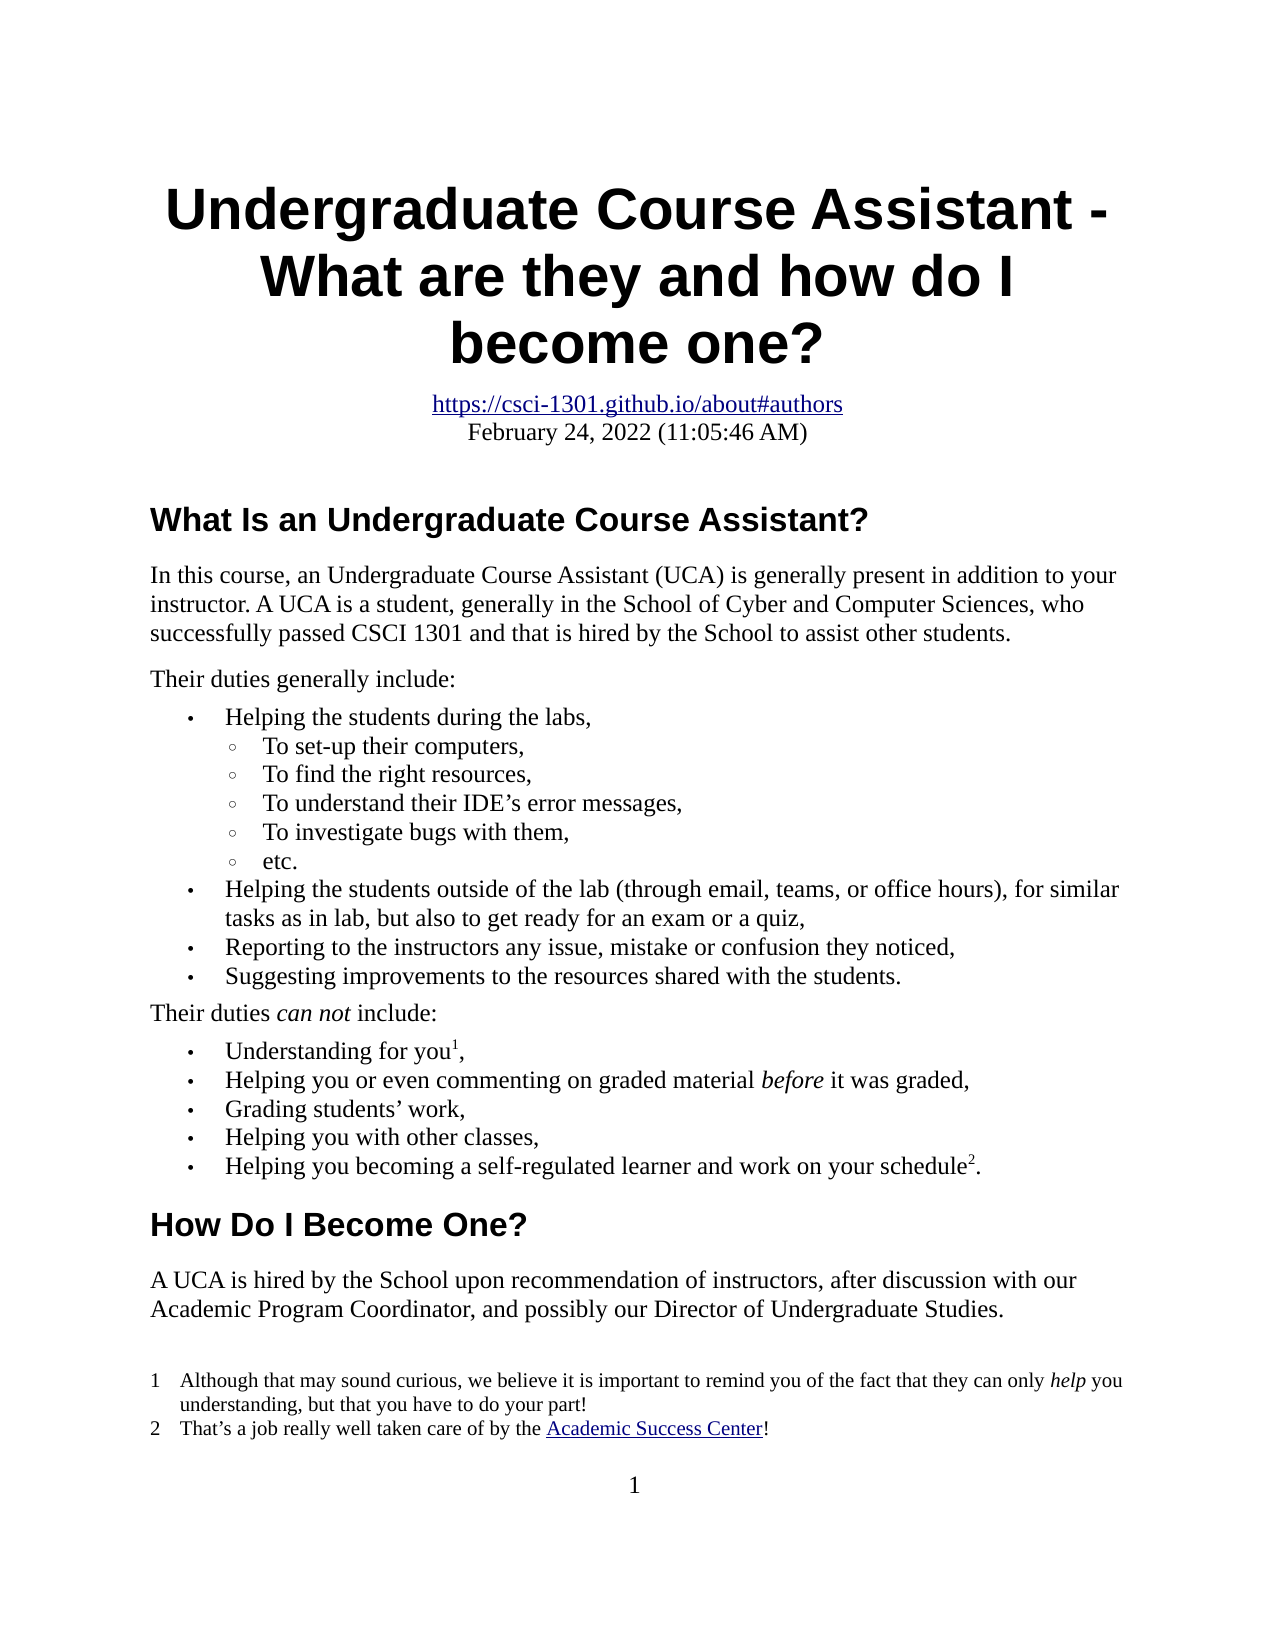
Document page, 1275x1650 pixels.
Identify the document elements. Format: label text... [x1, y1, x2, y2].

list That’s a job really well taken care of by the Academic Success Center! [150, 1416, 1125, 1440]
title Undergraduate Course Assistant - What are they and how do I become one? [150, 175, 1125, 376]
subtitle How Do I Become One? [150, 1205, 1125, 1243]
list To set-up their computers, [225, 731, 1125, 759]
list Grading students’ work, [187, 1094, 1125, 1122]
list Suggesting improvements to the resources shared with the students. [187, 961, 1125, 989]
list Understanding for you, [187, 1036, 1125, 1065]
list To find the right resources, [225, 759, 1125, 788]
text February 24, 2022 (11:05:46 AM) [150, 417, 1125, 446]
list To investigate bugs with them, [225, 817, 1125, 846]
text A UCA is hired by the School upon recommendation of instructors, after discussion with our Academic Program Coordinator, and possibly our Director of Undergraduate Studies. [150, 1265, 1125, 1322]
list To understand their IDE’s error messages, [225, 788, 1125, 817]
subtitle What Is an Undergraduate Course Assistant? [150, 500, 1125, 539]
text https://csci-1301.github.io/about#authors [150, 389, 1125, 417]
list Helping you becoming a self-regulated learner and work on your schedule. [187, 1151, 1125, 1180]
list Helping you with other classes, [187, 1122, 1125, 1151]
list Although that may sound curious, we believe it is important to remind you of the fact that they can only help you understanding, but that you have to do your part! [150, 1368, 1125, 1416]
list etc. [225, 846, 1125, 874]
list Helping the students outside of the lab (through email, teams, or office hours), for similar tasks as in lab, but also to get ready for an exam or a quiz, [187, 874, 1125, 932]
text Their duties generally include: [150, 664, 1125, 693]
list Helping you or even commenting on graded material before it was graded, [187, 1065, 1125, 1094]
text In this course, an Undergraduate Course Assistant (UCA) is generally present in addition to your instructor. A UCA is a student, generally in the School of Cyber and Computer Sciences, who successfully passed CSCI 1301 and that is hired by the School to assist other students. [150, 560, 1125, 646]
text Their duties can not include: [150, 998, 1125, 1027]
list Helping the students during the labs, [187, 702, 1125, 731]
list Reporting to the instructors any issue, mistake or confusion they noticed, [187, 932, 1125, 961]
